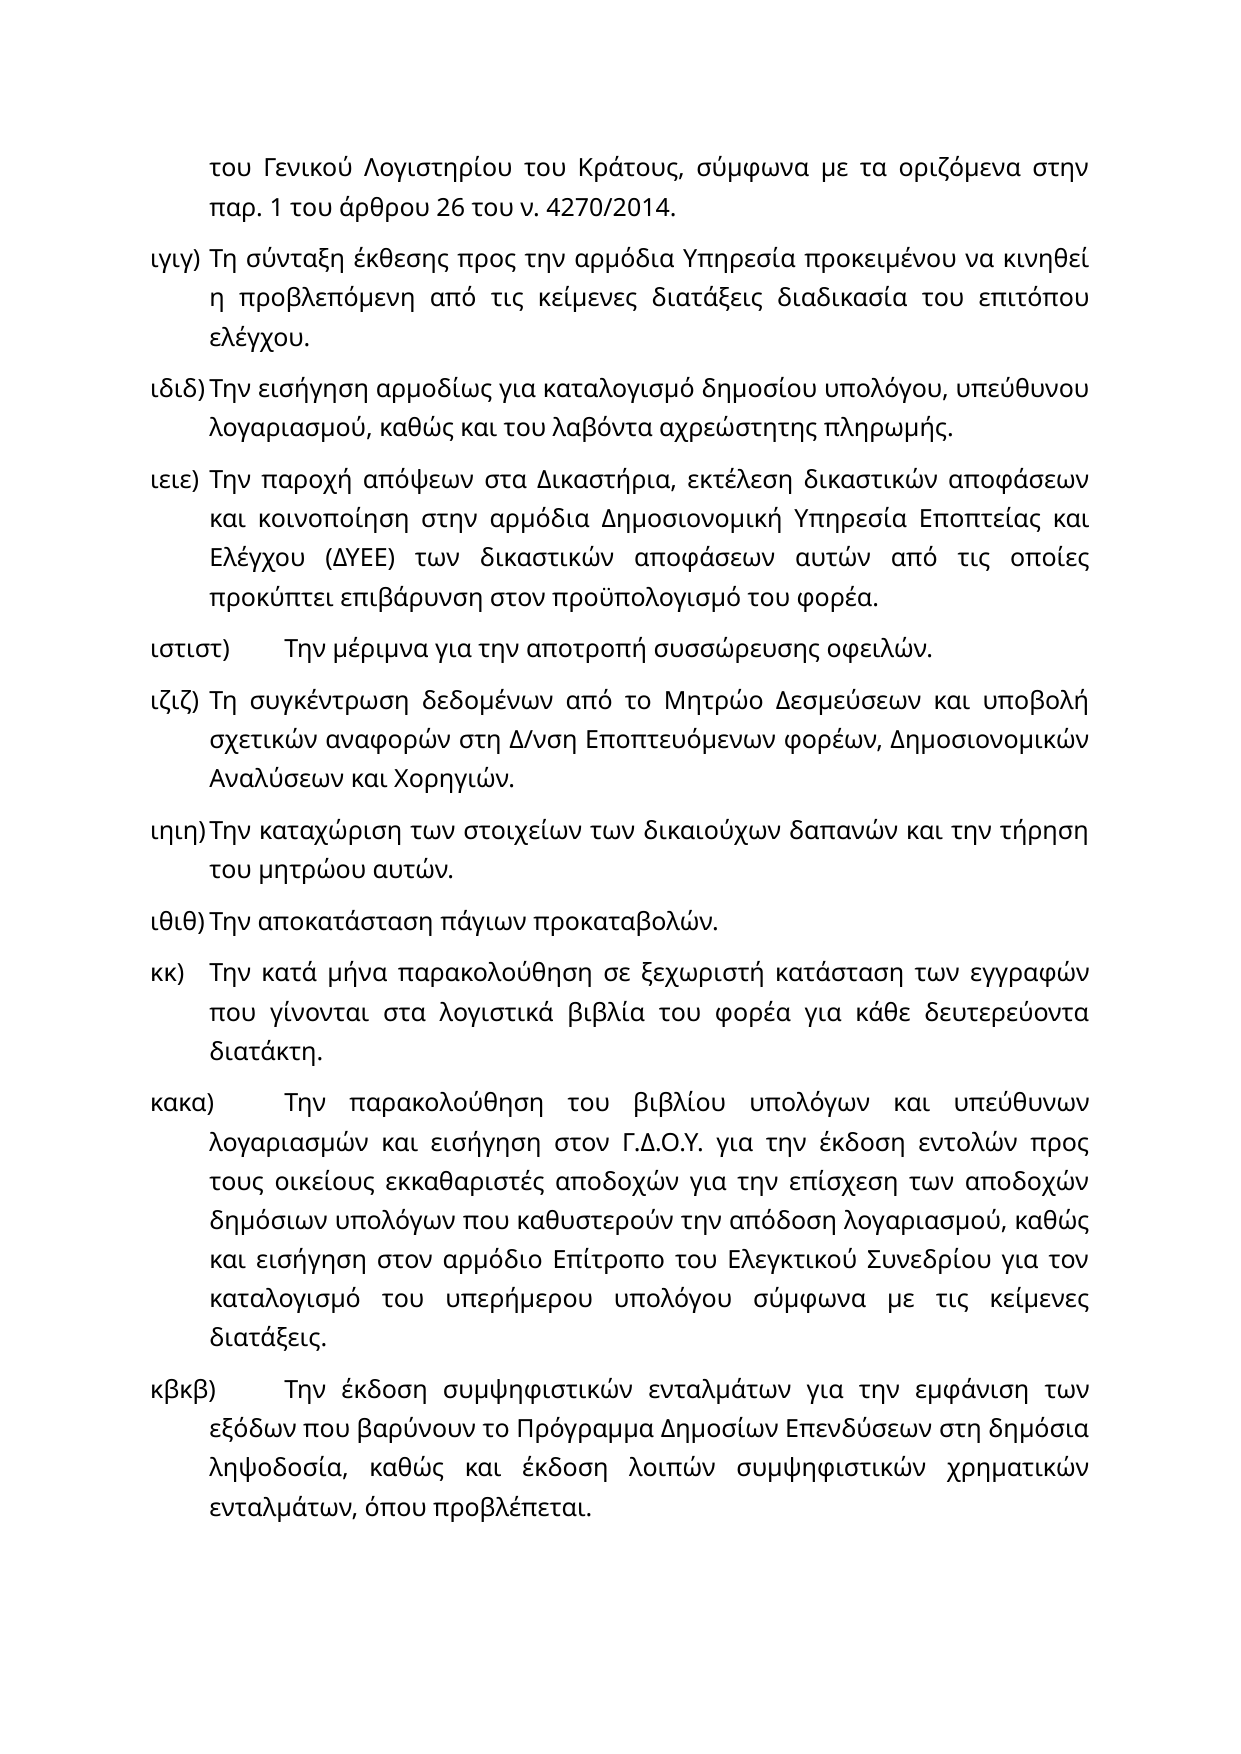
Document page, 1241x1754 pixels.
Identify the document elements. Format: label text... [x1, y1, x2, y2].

list κακα) Την παρακολούθηση του βιβλίου υπολόγων και υπεύθυνων λογαριασμών και εισήγηση στον Γ.Δ.Ο.Υ. για την έκδοση εντολών προς τους οικείους εκκαθαριστές αποδοχών για την επίσχεση των αποδοχών δημόσιων υπολόγων που καθυστερούν την απόδοση λογαριασμού, καθώς και εισήγηση στον αρμόδιο Επίτροπο του Ελεγκτικού Συνεδρίου για τον καταλογισμό του υπερήμερου υπολόγου σύμφωνα με τις κείμενες διατάξεις. [150, 1085, 1090, 1354]
list ιστιστ) Την μέριμνα για την αποτροπή συσσώρευσης οφειλών. [150, 631, 1090, 665]
list ιζιζ) Τη συγκέντρωση δεδομένων από το Μητρώο Δεσμεύσεων και υποβολή σχετικών αναφορών στη Δ/νση Εποπτευόμενων φορέων, Δημοσιονομικών Αναλύσεων και Χορηγιών. [150, 682, 1090, 795]
list ιθιθ) Την αποκατάσταση πάγιων προκαταβολών. [150, 903, 1090, 937]
list κβκβ) Την έκδοση συμψηφιστικών ενταλμάτων για την εμφάνιση των εξόδων που βαρύνουν το Πρόγραμμα Δημοσίων Επενδύσεων στη δημόσια ληψοδοσία, καθώς και έκδοση λοιπών συμψηφιστικών χρηματικών ενταλμάτων, όπου προβλέπεται. [150, 1372, 1090, 1523]
list ιηιη) Την καταχώριση των στοιχείων των δικαιούχων δαπανών και την τήρηση του μητρώου αυτών. [150, 812, 1090, 886]
list ιδιδ) Την εισήγηση αρμοδίως για καταλογισμό δημοσίου υπολόγου, υπεύθυνου λογαριασμού, καθώς και του λαβόντα αχρεώστητης πληρωμής. [150, 371, 1090, 444]
list του Γενικού Λογιστηρίου του Κράτους, σύμφωνα με τα οριζόμενα στην παρ. 1 του άρθρου 26 του ν. 4270/2014. [150, 150, 1090, 223]
list ιγιγ) Τη σύνταξη έκθεσης προς την αρμόδια Υπηρεσία προκειμένου να κινηθεί η προβλεπόμενη από τις κείμενες διατάξεις διαδικασία του επιτόπου ελέγχου. [150, 241, 1090, 353]
list κκ) Την κατά μήνα παρακολούθηση σε ξεχωριστή κατάσταση των εγγραφών που γίνονται στα λογιστικά βιβλία του φορέα για κάθε δευτερεύοντα διατάκτη. [150, 955, 1090, 1067]
list ιειε) Την παροχή απόψεων στα Δικαστήρια, εκτέλεση δικαστικών αποφάσεων και κοινοποίηση στην αρμόδια Δημοσιονομική Υπηρεσία Εποπτείας και Ελέγχου (ΔΥΕΕ) των δικαστικών αποφάσεων αυτών από τις οποίες προκύπτει επιβάρυνση στον προϋπολογισμό του φορέα. [150, 462, 1090, 613]
